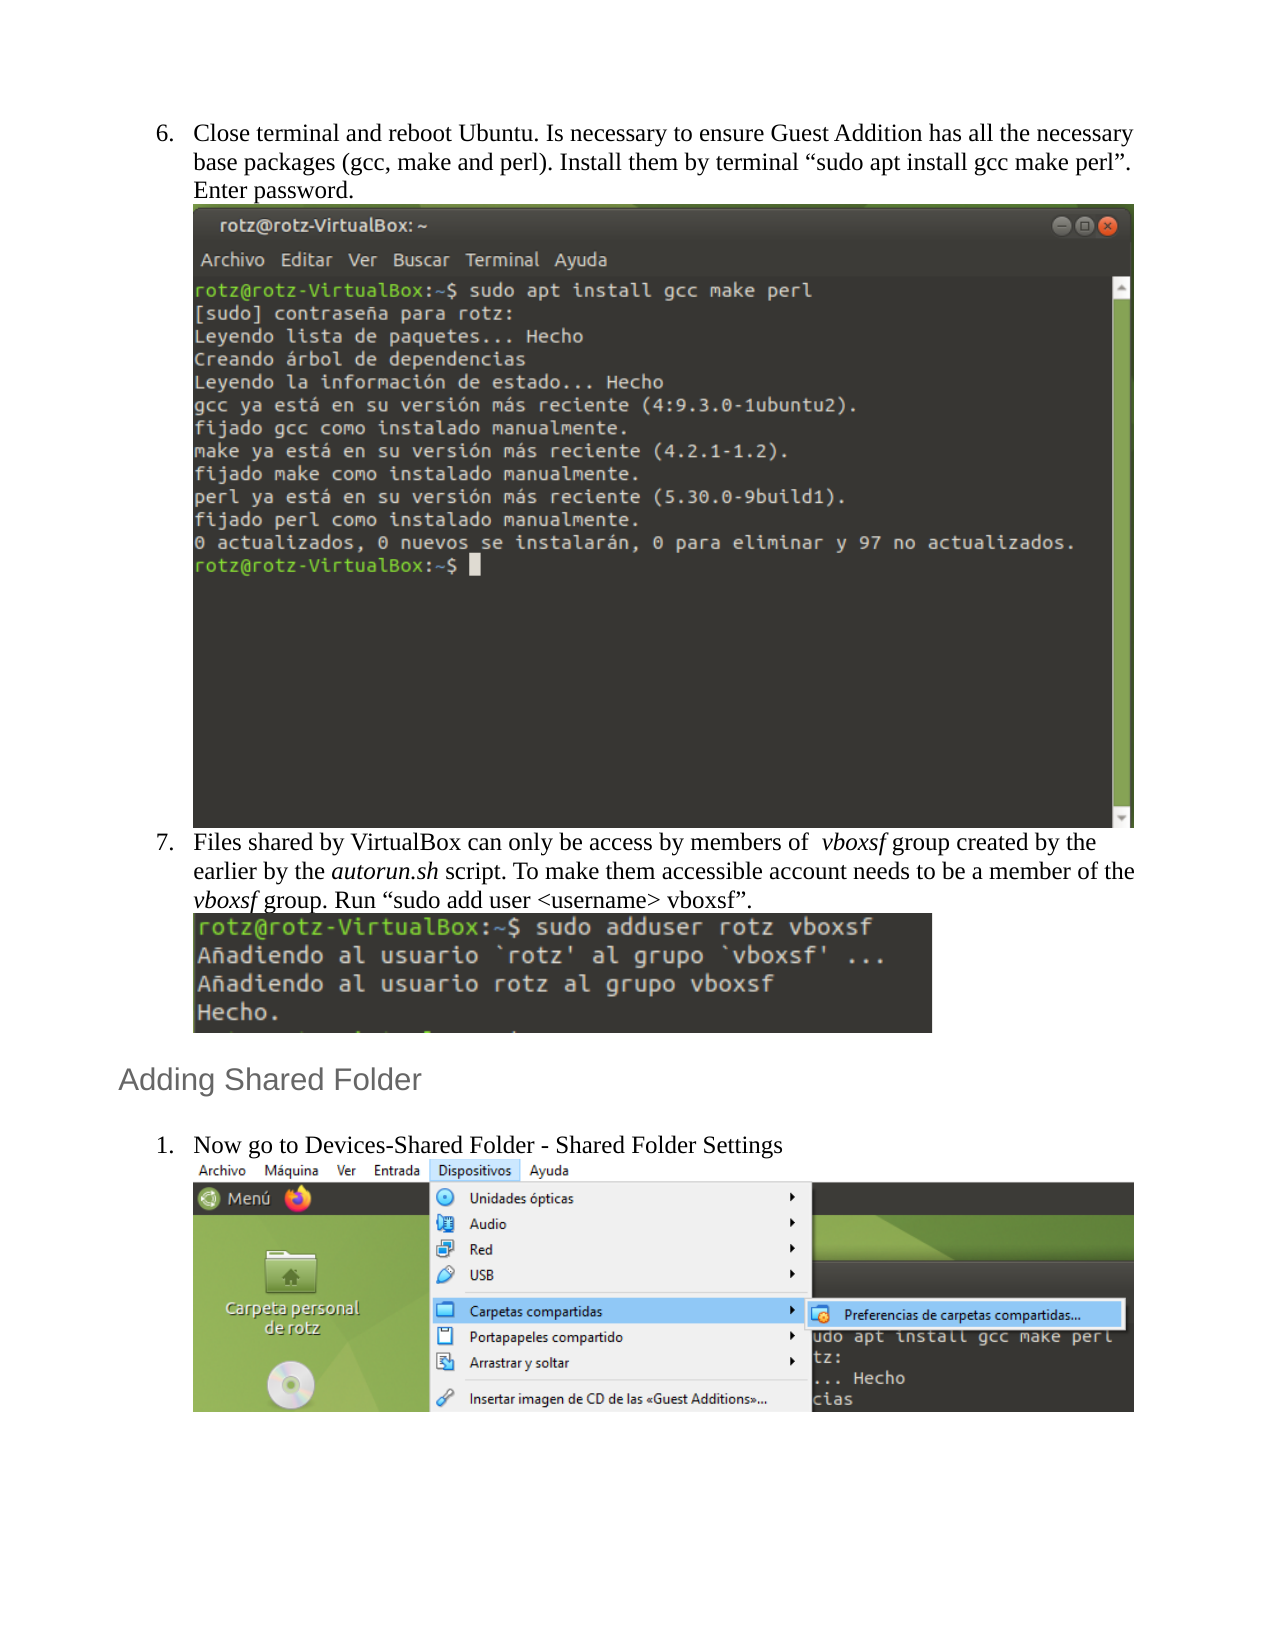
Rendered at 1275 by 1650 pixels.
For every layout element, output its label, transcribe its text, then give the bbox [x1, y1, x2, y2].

list Close terminal and reboot Ubuntu. Is necessary to ensure Guest Addition has all the necessary base packages (gcc, make and perl). Install them by terminal “sudo apt install gcc make perl”. Enter password. [156, 118, 1157, 204]
list Now go to Devices-Shared Folder - Shared Folder Settings [156, 1130, 1157, 1159]
list Files shared by VirtualBox can only be access by members of vboxsf group created by the earlier by the autorun.sh script. To make them accessible account needs to be a member of the vboxsf group. Run “sudo add user <username> vboxsf”. [156, 827, 1157, 913]
picture [193, 204, 1134, 828]
subtitle Adding Shared Folder [118, 1061, 1157, 1097]
picture [193, 913, 933, 1033]
picture [193, 1159, 1134, 1412]
